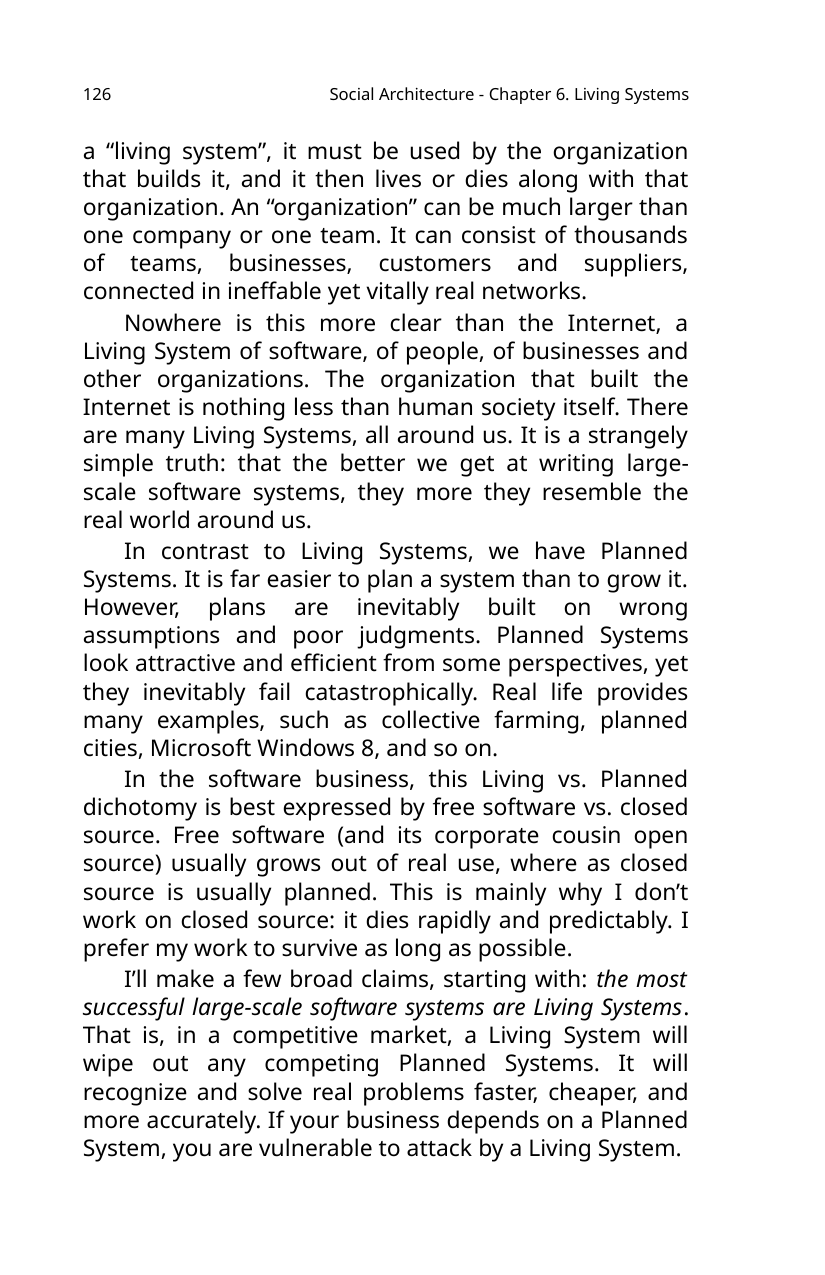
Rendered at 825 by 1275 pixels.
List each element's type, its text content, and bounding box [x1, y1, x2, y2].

text Nowhere is this more clear than the Internet, a Living System of software, of people, of businesses and other organizations. The organization that built the Internet is nothing less than human society itself. There are many Living Systems, all around us. It is a strangely simple truth: that the better we get at writing large-scale software systems, they more they resemble the real world around us. [83, 307, 689, 535]
text In contrast to Living Systems, we have Planned Systems. It is far easier to plan a system than to grow it. However, plans are inevitably built on wrong assumptions and poor judgments. Planned Systems look attractive and efficient from some perspectives, yet they inevitably fail catastrophically. Real life provides many examples, such as collective farming, planned cities, Microsoft Windows 8, and so on. [83, 535, 689, 763]
text In the software business, this Living vs. Planned dichotomy is best expressed by free software vs. closed source. Free software (and its corporate cousin open source) usually grows out of real use, where as closed source is usually planned. This is mainly why I don’t work on closed source: it dies rapidly and predictably. I prefer my work to survive as long as possible. [83, 763, 689, 963]
text a “living system”, it must be used by the organization that builds it, and it then lives or dies along with that organization. An “organization” can be much larger than one company or one team. It can consist of thousands of teams, businesses, customers and suppliers, connected in ineffable yet vitally real networks. [83, 135, 689, 307]
text I’ll make a few broad claims, starting with: the most successful large-scale software systems are Living Systems. That is, in a competitive market, a Living System will wipe out any competing Planned Systems. It will recognize and solve real problems faster, cheaper, and more accurately. If your business depends on a Planned System, you are vulnerable to attack by a Living System. [83, 963, 689, 1163]
